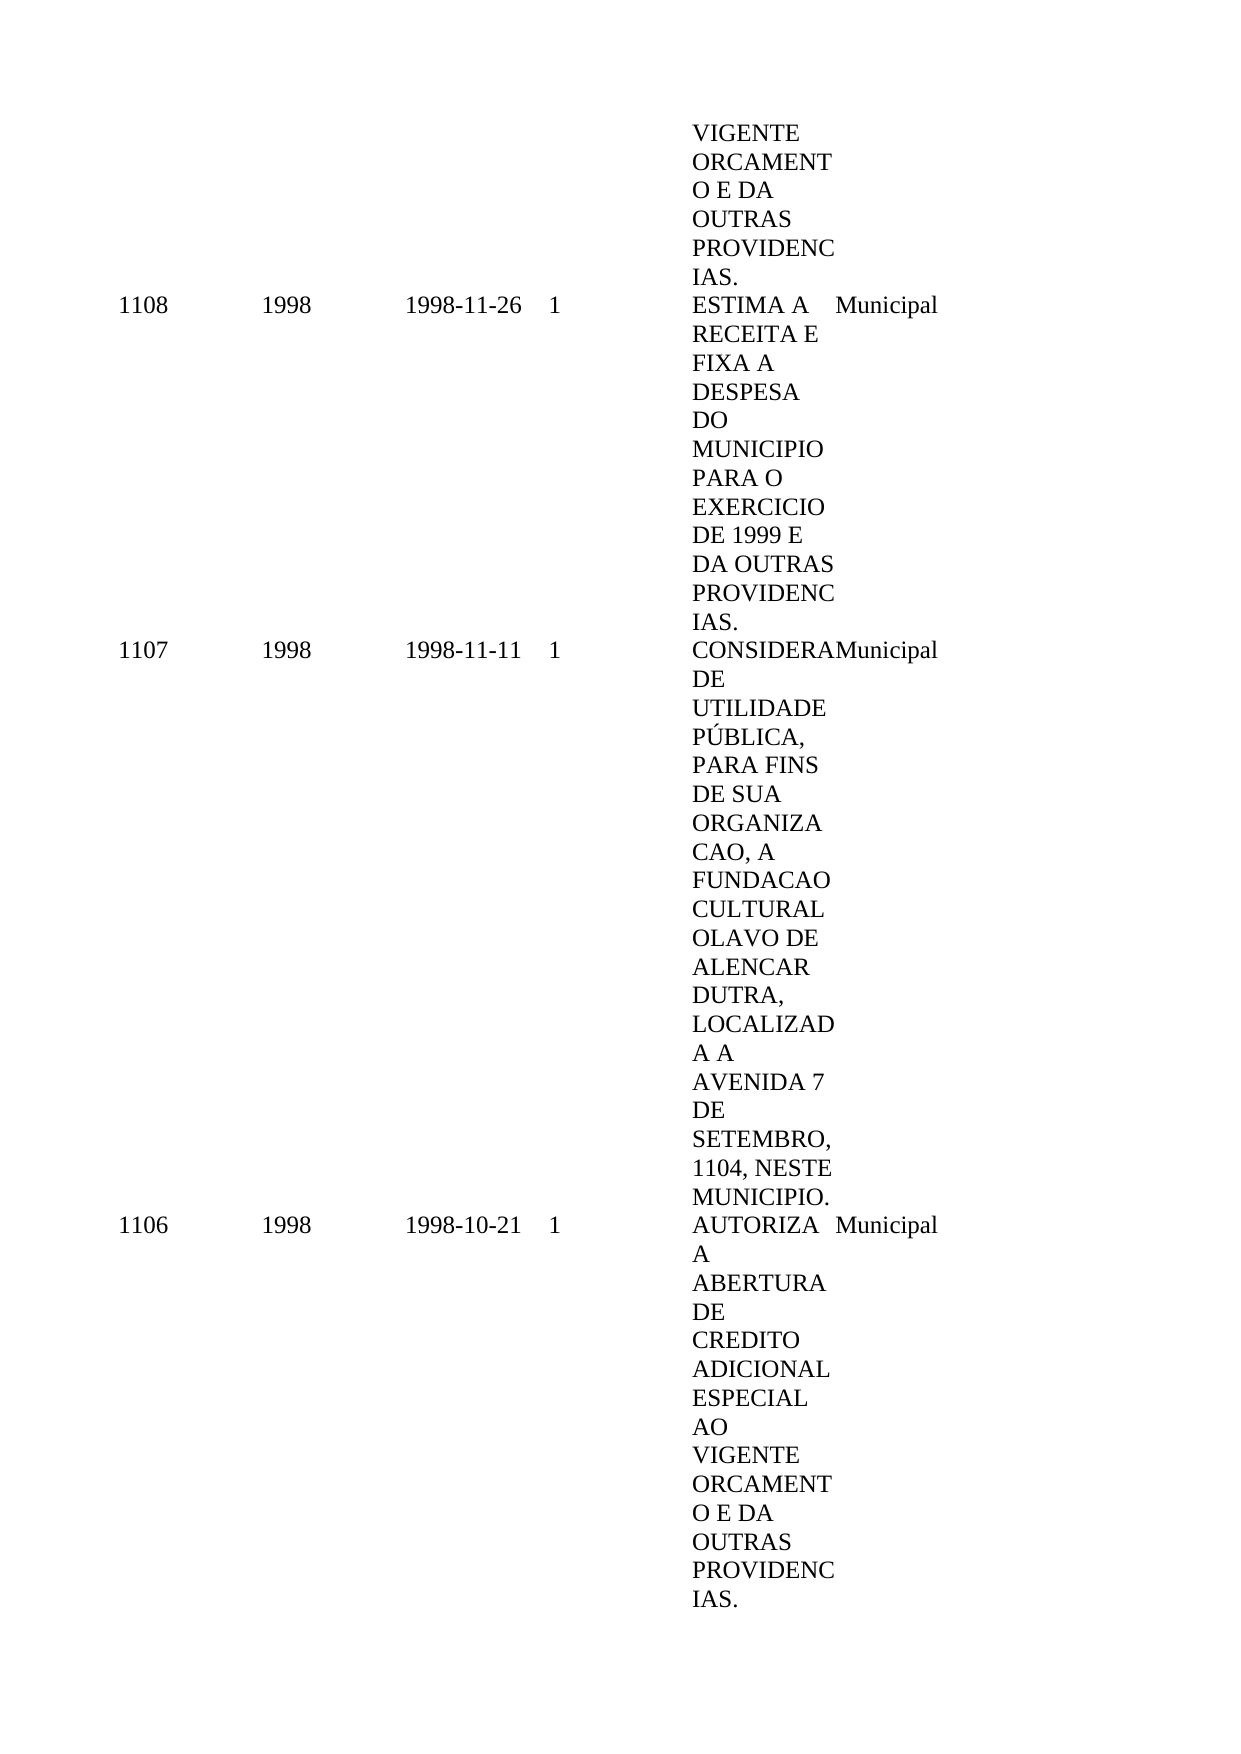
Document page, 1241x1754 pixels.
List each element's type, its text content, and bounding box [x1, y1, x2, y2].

table_cell 1998 [261, 291, 405, 636]
table_cell ESTIMA A RECEITA E FIXA A DESPESA DO MUNICIPIO PARA O EXERCICIO DE 1999 E DA OUTRAS PROVIDENCIAS. [692, 291, 835, 636]
table_cell [261, 118, 405, 291]
table_cell Municipal [835, 291, 979, 636]
table_cell 1 [548, 636, 692, 1211]
table_cell [979, 291, 1122, 636]
table_cell 1 [548, 291, 692, 636]
table_cell 1998 [261, 636, 405, 1211]
table_cell [405, 118, 548, 291]
table_cell 1998-11-11 [405, 636, 548, 1211]
table_cell CONSIDERA DE UTILIDADE PÚBLICA, PARA FINS DE SUA ORGANIZACAO, A FUNDACAO CULTURAL OLAVO DE ALENCAR DUTRA, LOCALIZADA A AVENIDA 7 DE SETEMBRO, 1104, NESTE MUNICIPIO. [692, 636, 835, 1211]
table_cell 1107 [118, 636, 261, 1211]
table_cell 1998 [261, 1211, 405, 1613]
table_cell 1106 [118, 1211, 261, 1613]
table_cell [979, 1211, 1122, 1613]
table_cell [548, 118, 692, 291]
table_cell [979, 118, 1122, 291]
table_cell Municipal [835, 636, 979, 1211]
table_cell 1998-11-26 [405, 291, 548, 636]
table_cell AUTORIZA A ABERTURA DE CREDITO ADICIONAL ESPECIAL AO VIGENTE ORCAMENTO E DA OUTRAS PROVIDENCIAS. [692, 1211, 835, 1613]
table_cell 1108 [118, 291, 261, 636]
table_cell VIGENTE ORCAMENTO E DA OUTRAS PROVIDENCIAS. [692, 118, 835, 291]
table_cell 1 [548, 1211, 692, 1613]
table_cell [979, 636, 1122, 1211]
table_cell Municipal [835, 1211, 979, 1613]
table_cell 1998-10-21 [405, 1211, 548, 1613]
table_cell [118, 118, 261, 291]
table_cell [835, 118, 979, 291]
